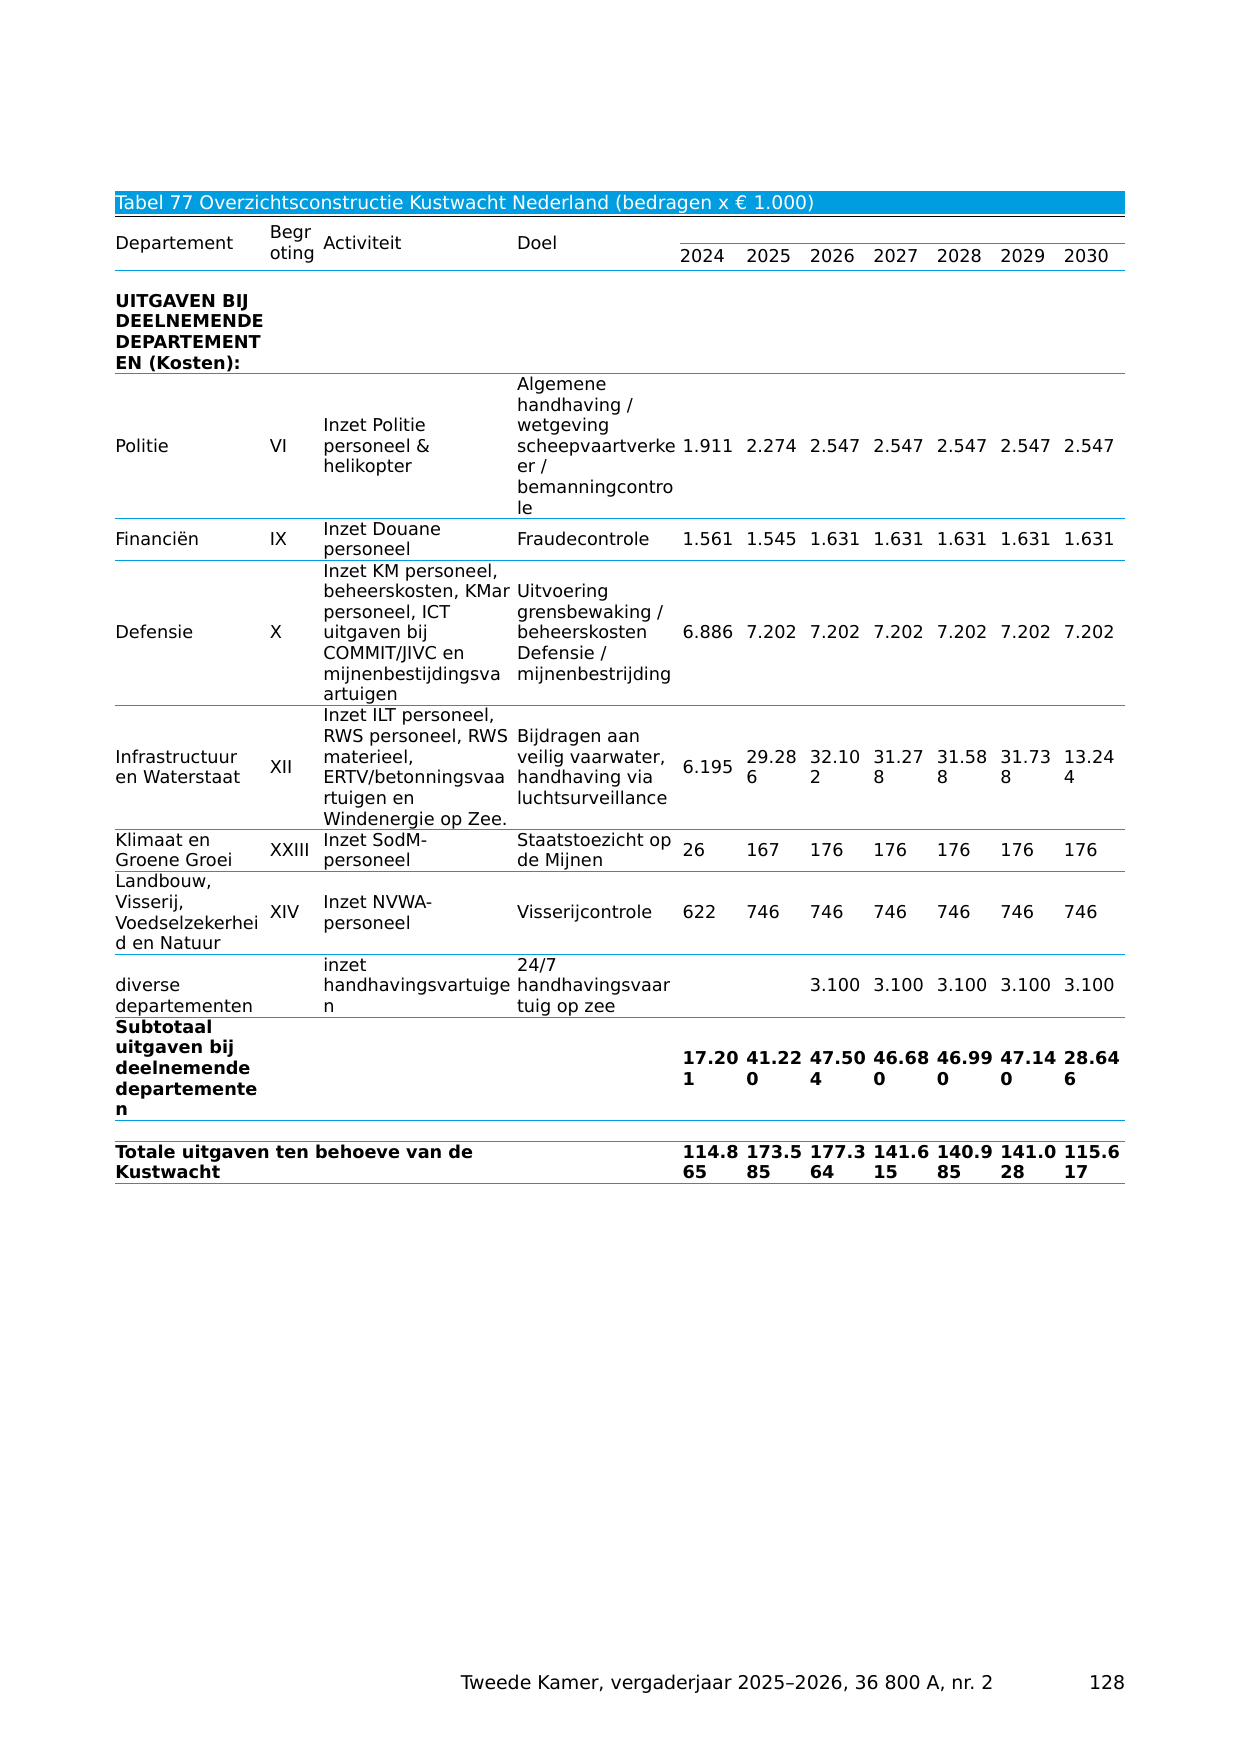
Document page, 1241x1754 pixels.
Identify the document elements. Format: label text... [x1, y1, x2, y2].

table_cell 1.631 [807, 519, 870, 560]
table_cell 2.547 [934, 374, 997, 518]
table_cell Inzet SodM-personeel [320, 830, 514, 871]
table_cell Totale uitgaven ten behoeve van de Kustwacht [115, 1142, 514, 1183]
table_cell 3.100 [997, 955, 1061, 1016]
table_cell [320, 1018, 514, 1120]
table_cell 2030 [1061, 244, 1125, 270]
table_cell X [267, 561, 320, 705]
table_cell 1.911 [680, 374, 743, 518]
table_cell inzet handhavingsvartuigen [320, 955, 514, 1016]
table_cell Klimaat en Groene Groei [115, 830, 267, 871]
table_cell Fraudecontrole [514, 519, 679, 560]
table_cell Staatstoezicht op de Mijnen [514, 830, 679, 871]
table_cell [680, 1121, 743, 1141]
table_cell [115, 271, 267, 291]
table_cell [267, 291, 320, 373]
table_cell [320, 271, 514, 291]
table_cell 167 [743, 830, 807, 871]
table_cell Inzet ILT personeel, RWS personeel, RWS materieel, ERTV/betonningsvaartuigen en Windenergie op Zee. [320, 706, 514, 829]
table_cell 1.631 [997, 519, 1061, 560]
table_cell IX [267, 519, 320, 560]
table_cell 746 [743, 872, 807, 954]
table_cell 47.140 [997, 1018, 1061, 1120]
table_cell Uitvoering grensbewaking / beheerskosten Defensie / mijnenbestrijding [514, 561, 679, 705]
table_cell 7.202 [997, 561, 1061, 705]
table_cell [1061, 1121, 1125, 1141]
table_cell [680, 217, 1125, 243]
table_cell 7.202 [743, 561, 807, 705]
table_cell 176 [934, 830, 997, 871]
table_cell 173.585 [743, 1142, 807, 1183]
table_cell [514, 1121, 679, 1141]
table_cell 3.100 [1061, 955, 1125, 1016]
table_cell Subtotaal uitgaven bij deelnemende departementen [115, 1018, 267, 1120]
table_cell 3.100 [807, 955, 870, 1016]
table_cell XII [267, 706, 320, 829]
table_cell [743, 1121, 807, 1141]
table_cell 2.547 [1061, 374, 1125, 518]
table_cell 141.615 [870, 1142, 934, 1183]
table_cell 114.865 [680, 1142, 743, 1183]
table_cell Politie [115, 374, 267, 518]
table_cell XIV [267, 872, 320, 954]
table_cell 7.202 [870, 561, 934, 705]
table_cell 2027 [870, 244, 934, 270]
table_cell [807, 291, 870, 373]
table_cell [320, 1121, 514, 1141]
table_cell diverse departementen [115, 955, 267, 1016]
table_cell 13.244 [1061, 706, 1125, 829]
table_cell 28.646 [1061, 1018, 1125, 1120]
table_cell 32.102 [807, 706, 870, 829]
table_cell 2.274 [743, 374, 807, 518]
table_cell [743, 291, 807, 373]
table_cell [934, 271, 997, 291]
table_cell 29.286 [743, 706, 807, 829]
table_cell 24/7 handhavingsvaartuig op zee [514, 955, 679, 1016]
table_cell 2025 [743, 244, 807, 270]
table_cell [514, 271, 679, 291]
table_cell [1061, 291, 1125, 373]
table_cell [267, 271, 320, 291]
table_cell Visserijcontrole [514, 872, 679, 954]
table_cell XXIII [267, 830, 320, 871]
table_cell 746 [934, 872, 997, 954]
table_cell 31.588 [934, 706, 997, 829]
table_cell [934, 291, 997, 373]
table_cell 2.547 [807, 374, 870, 518]
table_cell Bijdragen aan veilig vaarwater, handhaving via luchtsurveillance [514, 706, 679, 829]
table_cell [514, 291, 679, 373]
table_cell 46.990 [934, 1018, 997, 1120]
table_cell Activiteit [320, 217, 514, 270]
table_cell [807, 1121, 870, 1141]
table_cell 6.195 [680, 706, 743, 829]
table_cell 622 [680, 872, 743, 954]
table_cell 6.886 [680, 561, 743, 705]
table_cell 47.504 [807, 1018, 870, 1120]
table_cell 746 [997, 872, 1061, 954]
table_cell [743, 955, 807, 1016]
table_cell Doel [514, 217, 679, 270]
table_cell 1.545 [743, 519, 807, 560]
table_cell Financiën [115, 519, 267, 560]
table_cell [997, 271, 1061, 291]
table_cell 7.202 [807, 561, 870, 705]
table_cell [514, 1142, 679, 1183]
table_cell [807, 271, 870, 291]
table_cell 17.201 [680, 1018, 743, 1120]
table_cell 746 [1061, 872, 1125, 954]
table_cell 26 [680, 830, 743, 871]
table_cell [870, 291, 934, 373]
table_cell 41.220 [743, 1018, 807, 1120]
table_cell Inzet Politie personeel & helikopter [320, 374, 514, 518]
table_cell 31.738 [997, 706, 1061, 829]
table_cell Departement [115, 217, 267, 270]
table_cell 2029 [997, 244, 1061, 270]
table_cell 31.278 [870, 706, 934, 829]
table_cell [115, 1121, 267, 1141]
table_cell Infrastructuur en Waterstaat [115, 706, 267, 829]
table_cell UITGAVEN BIJ DEELNEMENDE DEPARTEMENTEN (Kosten): [115, 291, 267, 373]
table_cell 1.561 [680, 519, 743, 560]
table_cell 746 [807, 872, 870, 954]
table_cell 1.631 [934, 519, 997, 560]
table_cell 177.364 [807, 1142, 870, 1183]
table_cell [870, 271, 934, 291]
table_cell [934, 1121, 997, 1141]
table_cell 746 [870, 872, 934, 954]
table_cell [514, 1018, 679, 1120]
table_cell [680, 291, 743, 373]
table_cell [997, 1121, 1061, 1141]
table_cell Inzet KM personeel, beheerskosten, KMar personeel, ICT uitgaven bij COMMIT/JIVC en mijnenbestijdingsvaartuigen [320, 561, 514, 705]
table_cell 46.680 [870, 1018, 934, 1120]
table_cell 1.631 [870, 519, 934, 560]
table_cell [267, 1018, 320, 1120]
table_cell Landbouw, Visserij, Voedselzekerheid en Natuur [115, 872, 267, 954]
table_cell Defensie [115, 561, 267, 705]
table_cell 7.202 [1061, 561, 1125, 705]
table_cell 140.985 [934, 1142, 997, 1183]
table_cell 2026 [807, 244, 870, 270]
table_cell 3.100 [870, 955, 934, 1016]
table_cell [743, 271, 807, 291]
table_cell [320, 291, 514, 373]
table_cell 2.547 [870, 374, 934, 518]
table_cell 176 [997, 830, 1061, 871]
table_cell 115.617 [1061, 1142, 1125, 1183]
table_cell Algemene handhaving / wetgeving scheepvaartverkeer / bemanningcontrole [514, 374, 679, 518]
table_cell [997, 291, 1061, 373]
table_cell Begroting [267, 217, 320, 270]
table_cell 2024 [680, 244, 743, 270]
table_cell 176 [807, 830, 870, 871]
table_cell VI [267, 374, 320, 518]
table_cell [680, 955, 743, 1016]
table_cell [1061, 271, 1125, 291]
table_cell Inzet NVWA-personeel [320, 872, 514, 954]
table_cell 141.028 [997, 1142, 1061, 1183]
table_cell [267, 955, 320, 1016]
table_cell 176 [870, 830, 934, 871]
table_cell 7.202 [934, 561, 997, 705]
table_cell 176 [1061, 830, 1125, 871]
table_cell [680, 271, 743, 291]
table_cell 2.547 [997, 374, 1061, 518]
table_cell 3.100 [934, 955, 997, 1016]
table_cell Inzet Douane personeel [320, 519, 514, 560]
table_cell 1.631 [1061, 519, 1125, 560]
table_cell 2028 [934, 244, 997, 270]
table_cell [870, 1121, 934, 1141]
table_cell [267, 1121, 320, 1141]
